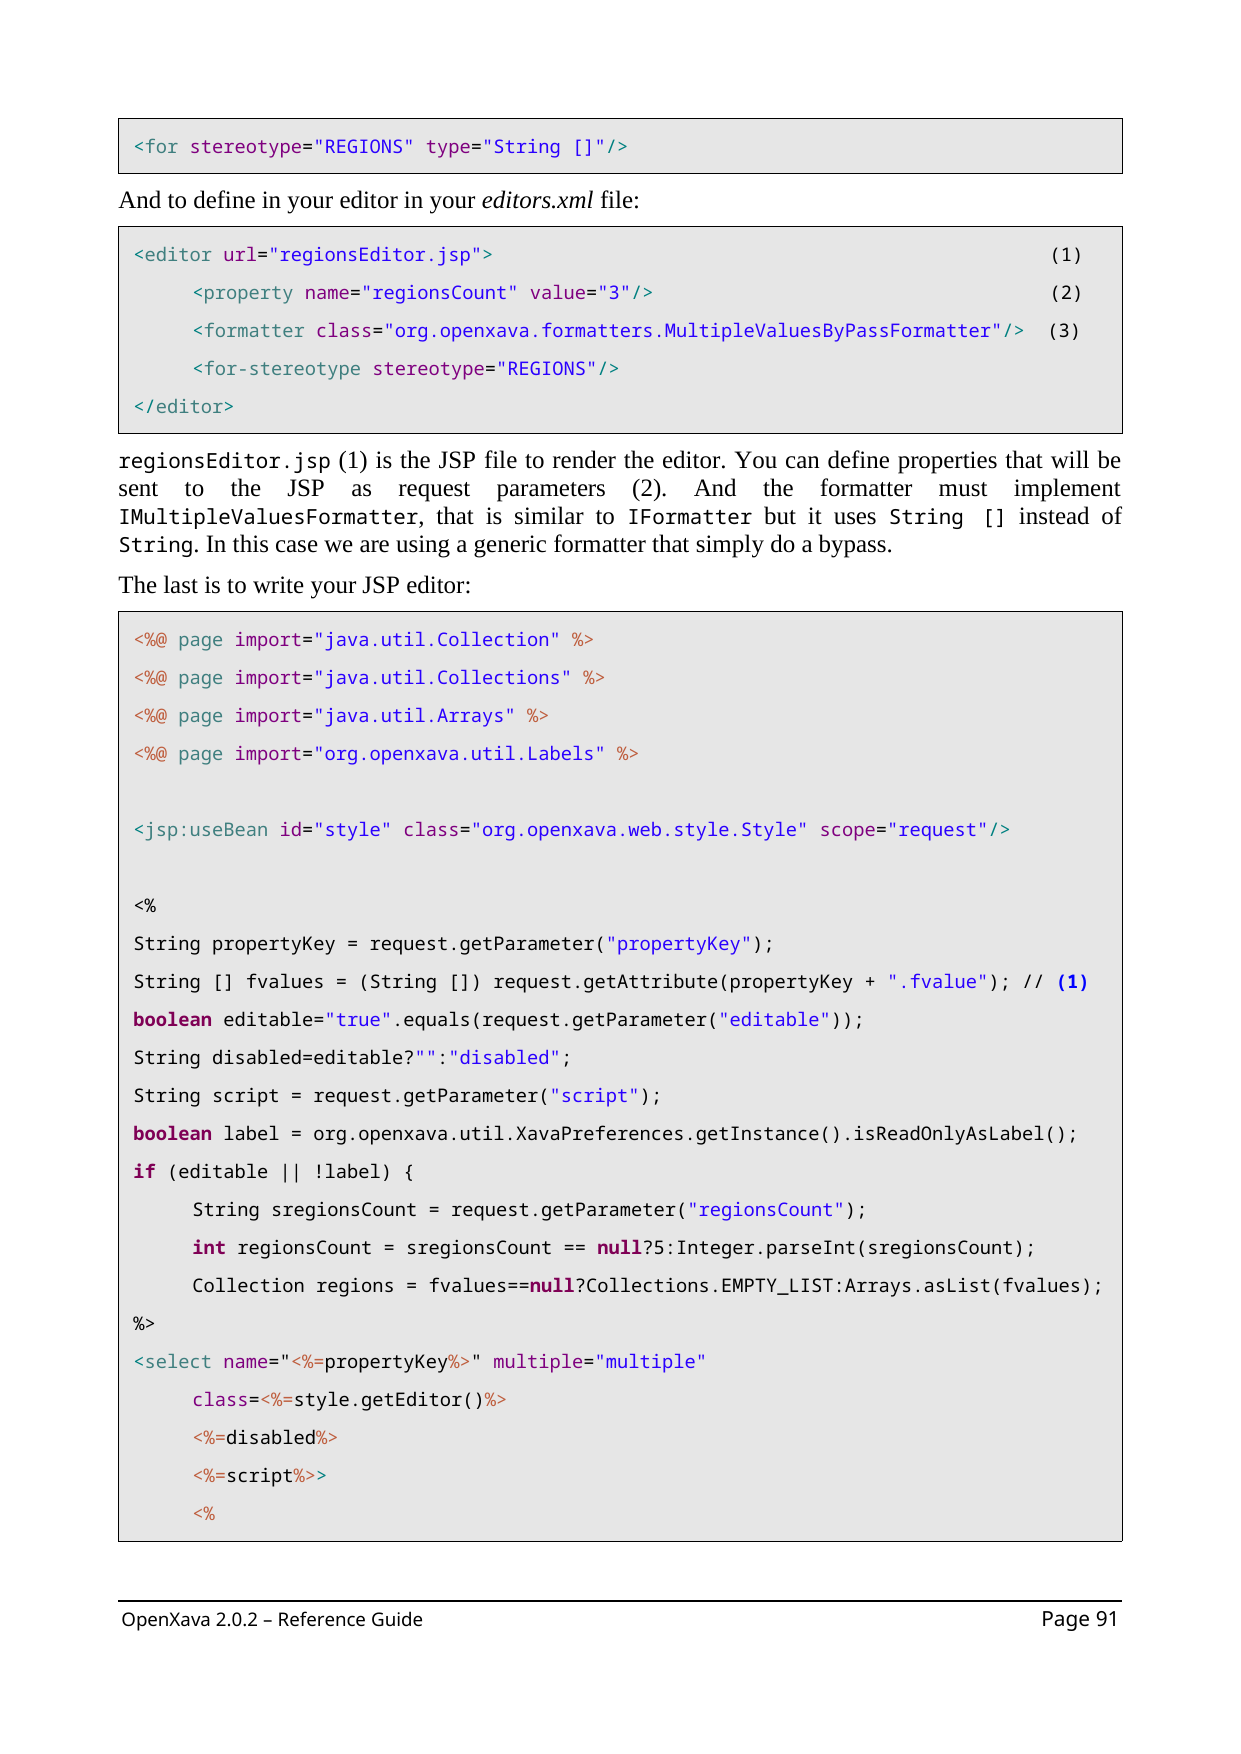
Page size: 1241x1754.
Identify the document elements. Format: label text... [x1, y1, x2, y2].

text if (editable || !label) { [119, 1143, 1122, 1181]
text String propertyKey = request.getParameter("propertyKey"); [119, 915, 1122, 953]
text <%@ page import="java.util.Arrays" %> [119, 687, 1122, 725]
text <%=disabled%> [119, 1409, 1122, 1448]
text And to define in your editor in your editors.xml file: [118, 186, 1122, 214]
text String [] fvalues = (String []) request.getAttribute(propertyKey + ".fvalue"); // (1) [119, 953, 1122, 991]
text <%@ page import="org.openxava.util.Labels" %> [119, 725, 1122, 763]
text %> [119, 1296, 1122, 1333]
text String disabled=editable?"":"disabled"; [119, 1029, 1122, 1067]
text Collection regions = fvalues==null?Collections.EMPTY_LIST:Arrays.asList(fvalues); [119, 1257, 1122, 1296]
text String script = request.getParameter("script"); [119, 1067, 1122, 1105]
text <formatter class="org.openxava.formatters.MultipleValuesByPassFormatter"/> (3) [119, 302, 1122, 340]
text regionsEditor.jsp (1) is the JSP file to render the editor. You can define properties that will be sent to the JSP as request parameters (2). And the formatter must implement IMultipleValuesFormatter, that is similar to IFormatter but it uses String [] instead of String. In this case we are using a generic formatter that simply do a bypass. [118, 446, 1122, 558]
text </editor> [119, 378, 1122, 433]
text <for stereotype="REGIONS" type="String []"/> [119, 119, 1122, 173]
text <% [119, 1486, 1122, 1541]
text <jsp:useBean id="style" class="org.openxava.web.style.Style" scope="request"/> [119, 801, 1122, 839]
text <editor url="regionsEditor.jsp"> (1) [119, 227, 1122, 264]
text boolean editable="true".equals(request.getParameter("editable")); [119, 991, 1122, 1029]
text class=<%=style.getEditor()%> [119, 1372, 1122, 1409]
text <%@ page import="java.util.Collections" %> [119, 649, 1122, 687]
text String sregionsCount = request.getParameter("regionsCount"); [119, 1181, 1122, 1219]
text <for-stereotype stereotype="REGIONS"/> [119, 340, 1122, 378]
text <select name="<%=propertyKey%>" multiple="multiple" [119, 1333, 1122, 1372]
text The last is to write your JSP editor: [118, 571, 1122, 599]
text <%@ page import="java.util.Collection" %> [119, 612, 1122, 649]
text <% [119, 877, 1122, 915]
text boolean label = org.openxava.util.XavaPreferences.getInstance().isReadOnlyAsLabel(); [119, 1105, 1122, 1143]
text int regionsCount = sregionsCount == null?5:Integer.parseInt(sregionsCount); [119, 1219, 1122, 1257]
text <%=script%>> [119, 1448, 1122, 1486]
text <property name="regionsCount" value="3"/> (2) [119, 264, 1122, 302]
